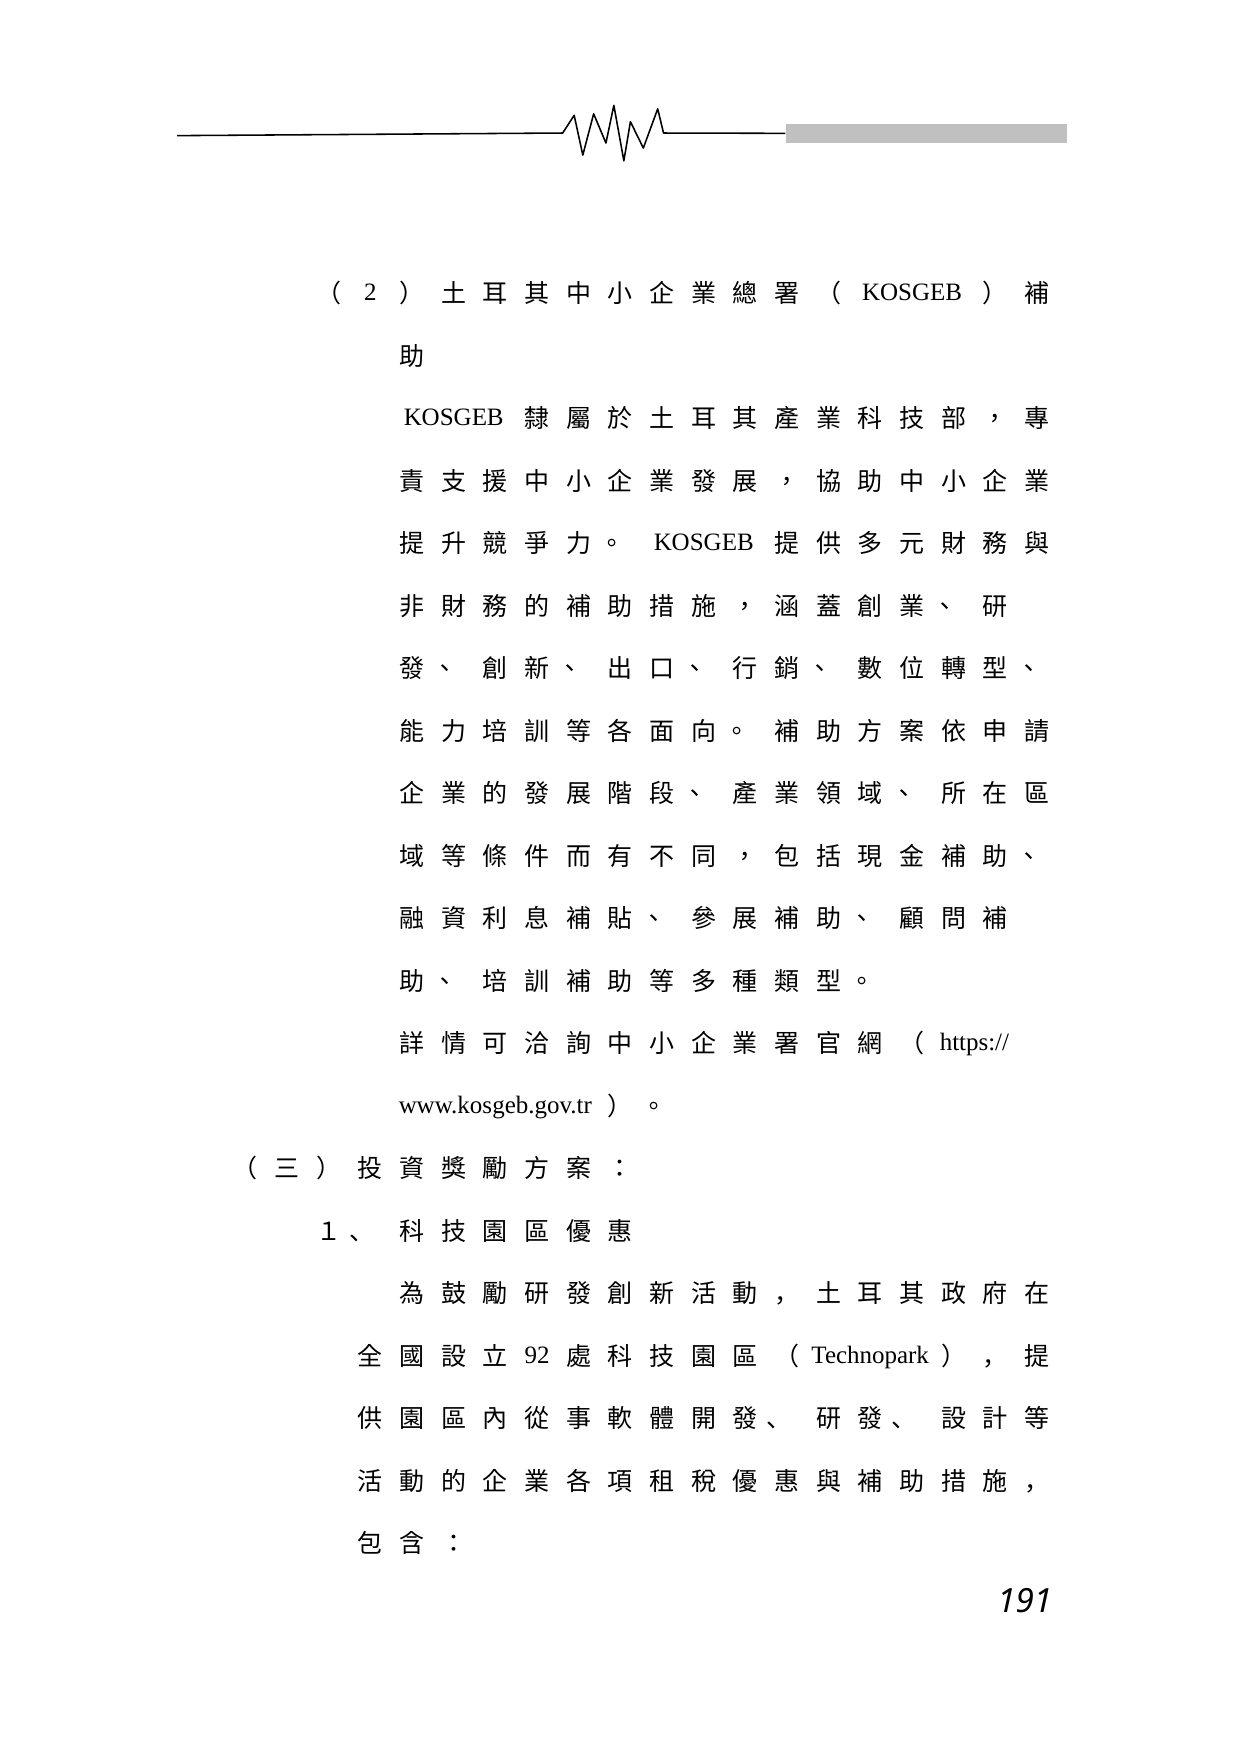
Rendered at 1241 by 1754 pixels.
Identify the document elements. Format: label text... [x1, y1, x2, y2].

text 詳情可洽詢中小企業署官網（https://www.kosgeb.gov.tr）。 [367, 1000, 1058, 1125]
text （2）土耳其中小企業總署（KOSGEB）補助 [306, 250, 1058, 375]
text １、科技園區優惠 [281, 1188, 1058, 1250]
text （三）投資獎勵方案： [207, 1125, 1058, 1188]
text KOSGEB隸屬於土耳其產業科技部，專責支援中小企業發展，協助中小企業提升競爭力。KOSGEB提供多元財務與非財務的補助措施，涵蓋創業、研發、創新、出口、行銷、數位轉型、能力培訓等各面向。補助方案依申請企業的發展階段、產業領域、所在區域等條件而有不同，包括現金補助、融資利息補貼、參展補助、顧問補助、培訓補助等多種類型。 [367, 375, 1058, 1000]
text 為鼓勵研發創新活動，土耳其政府在全國設立92處科技園區（Technopark），提供園區內從事軟體開發、研發、設計等活動的企業各項租稅優惠與補助措施，包含： [330, 1250, 1058, 1563]
